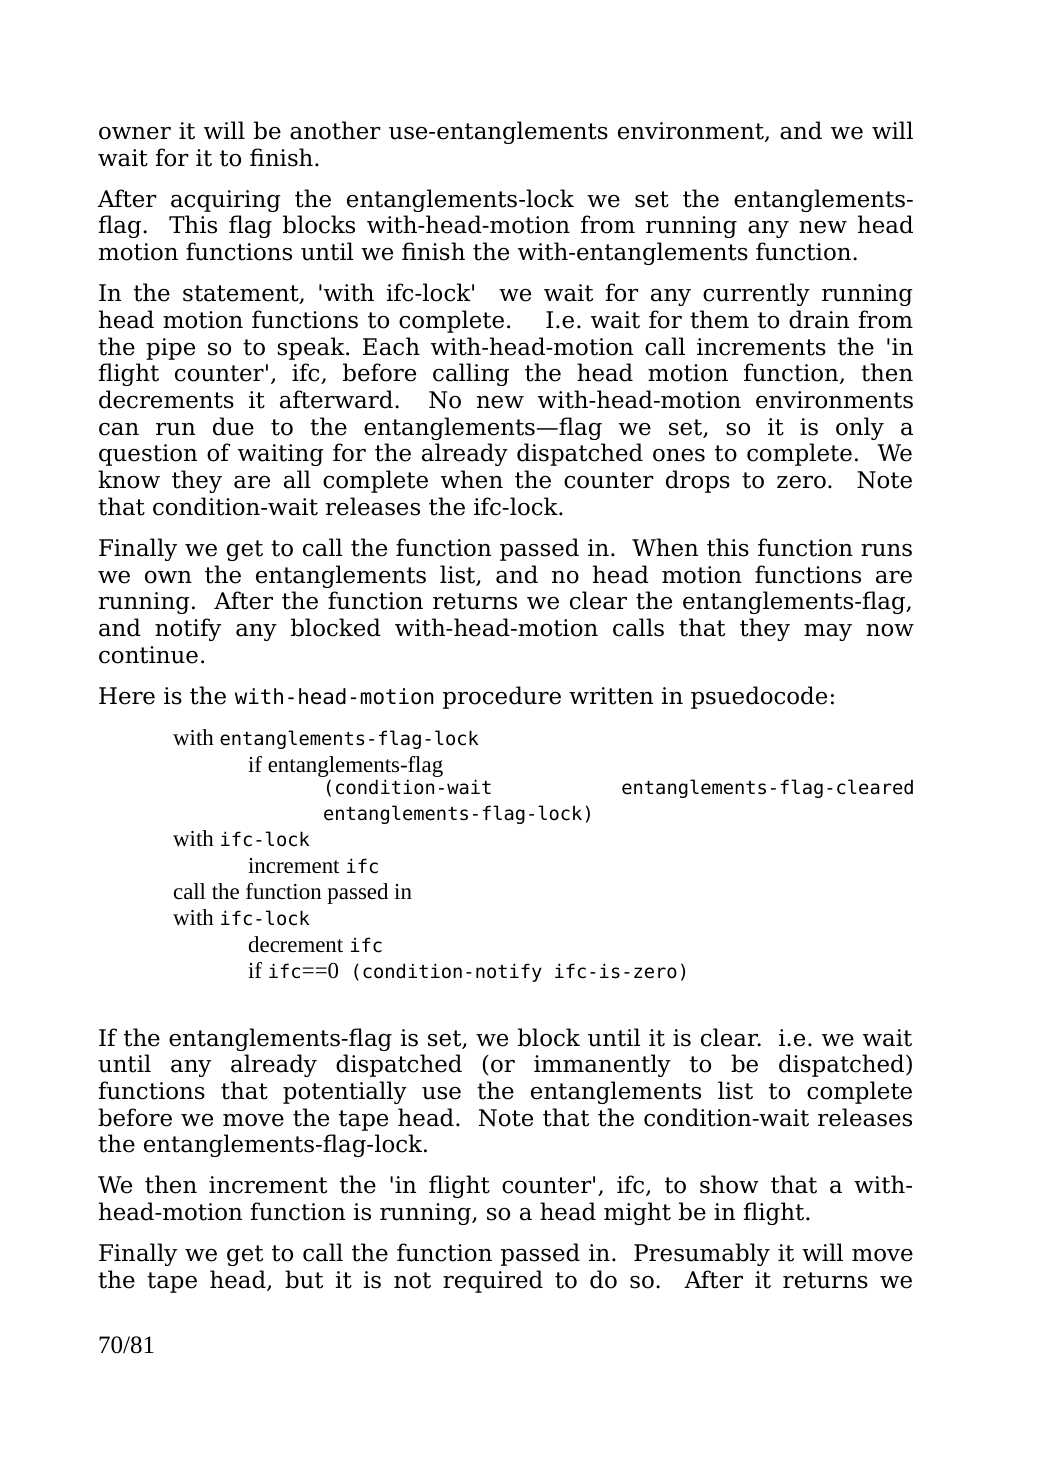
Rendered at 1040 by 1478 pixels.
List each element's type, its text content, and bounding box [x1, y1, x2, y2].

text We then increment the 'in flight counter', ifc, to show that a with-head-motion function is running, so a head might be in flight. [98, 1173, 914, 1226]
text In the statement, 'with ifc-lock' we wait for any currently running head motion functions to complete. I.e. wait for them to drain from the pipe so to speak. Each with-head-motion call increments the 'in flight counter', ifc, before calling the head motion function, then decrements it afterward. No new with-head-motion environments can run due to the entanglements—flag we set, so it is only a question of waiting for the already dispatched ones to complete. We know they are all complete when the counter drops to zero. Note that condition-wait releases the ifc-lock. [98, 281, 914, 521]
text (condition-wait entanglements-flag-cleared entanglements-flag-lock) [323, 777, 914, 825]
text with ifc-lock [173, 825, 914, 852]
text Finally we get to call the function passed in. Presumably it will move the tape head, but it is not required to do so. After it returns we [98, 1241, 914, 1294]
text if ifc==0 (condition-notify ifc-is-zero) [173, 957, 914, 983]
text After acquiring the entanglements-lock we set the entanglements-flag. This flag blocks with-head-motion from running any new head motion functions until we finish the with-entanglements function. [98, 186, 914, 266]
text owner it will be another use-entanglements environment, and we will wait for it to finish. [98, 118, 914, 171]
text if entanglements-flag [248, 751, 914, 777]
text If the entanglements-flag is set, we block until it is clear. i.e. we wait until any already dispatched (or immanently to be dispatched) functions that potentially use the entanglements list to complete before we move the tape head. Note that the condition-wait releases the entanglements-flag-lock. [98, 1025, 914, 1158]
text Finally we get to call the function passed in. When this function runs we own the entanglements list, and no head motion functions are running. After the function returns we clear the entanglements-flag, and notify any blocked with-head-motion calls that they may now continue. [98, 535, 914, 668]
text increment ifc [248, 852, 914, 878]
text with ifc-lock [173, 904, 914, 931]
text decrement ifc [173, 931, 914, 957]
text with entanglements-flag-lock [173, 724, 914, 751]
text call the function passed in [173, 878, 914, 904]
text Here is the with-head-motion procedure written in psuedocode: [98, 683, 914, 710]
